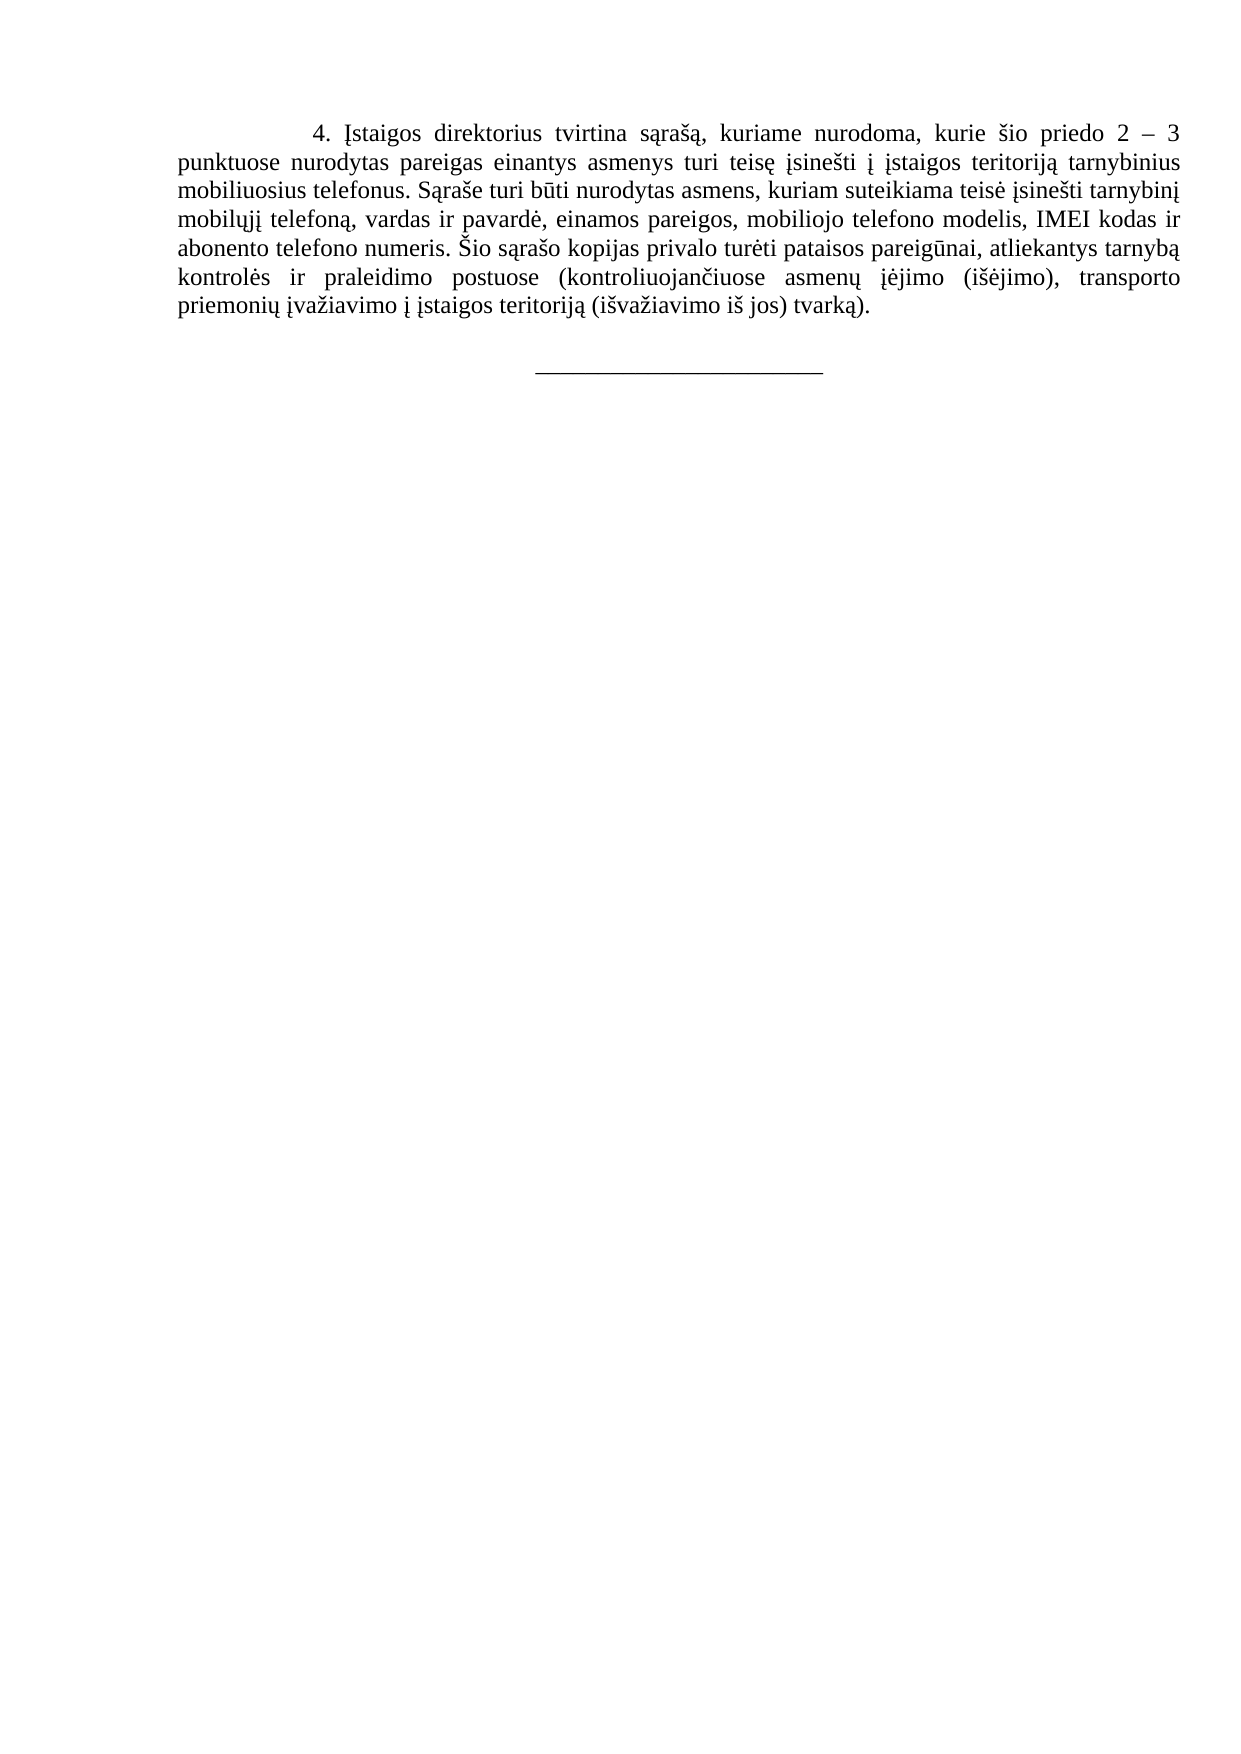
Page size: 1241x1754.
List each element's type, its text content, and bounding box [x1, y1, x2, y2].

text _______________________ [177, 348, 1181, 377]
text 4. Įstaigos direktorius tvirtina sąrašą, kuriame nurodoma, kurie šio priedo 2 – 3 punktuose nurodytas pareigas einantys asmenys turi teisę įsinešti į įstaigos teritoriją tarnybinius mobiliuosius telefonus. Sąraše turi būti nurodytas asmens, kuriam suteikiama teisė įsinešti tarnybinį mobilųjį telefoną, vardas ir pavardė, einamos pareigos, mobiliojo telefono modelis, IMEI kodas ir abonento telefono numeris. Šio sąrašo kopijas privalo turėti pataisos pareigūnai, atliekantys tarnybą kontrolės ir praleidimo postuose (kontroliuojančiuose asmenų įėjimo (išėjimo), transporto priemonių įvažiavimo į įstaigos teritoriją (išvažiavimo iš jos) tvarką). [177, 118, 1181, 319]
